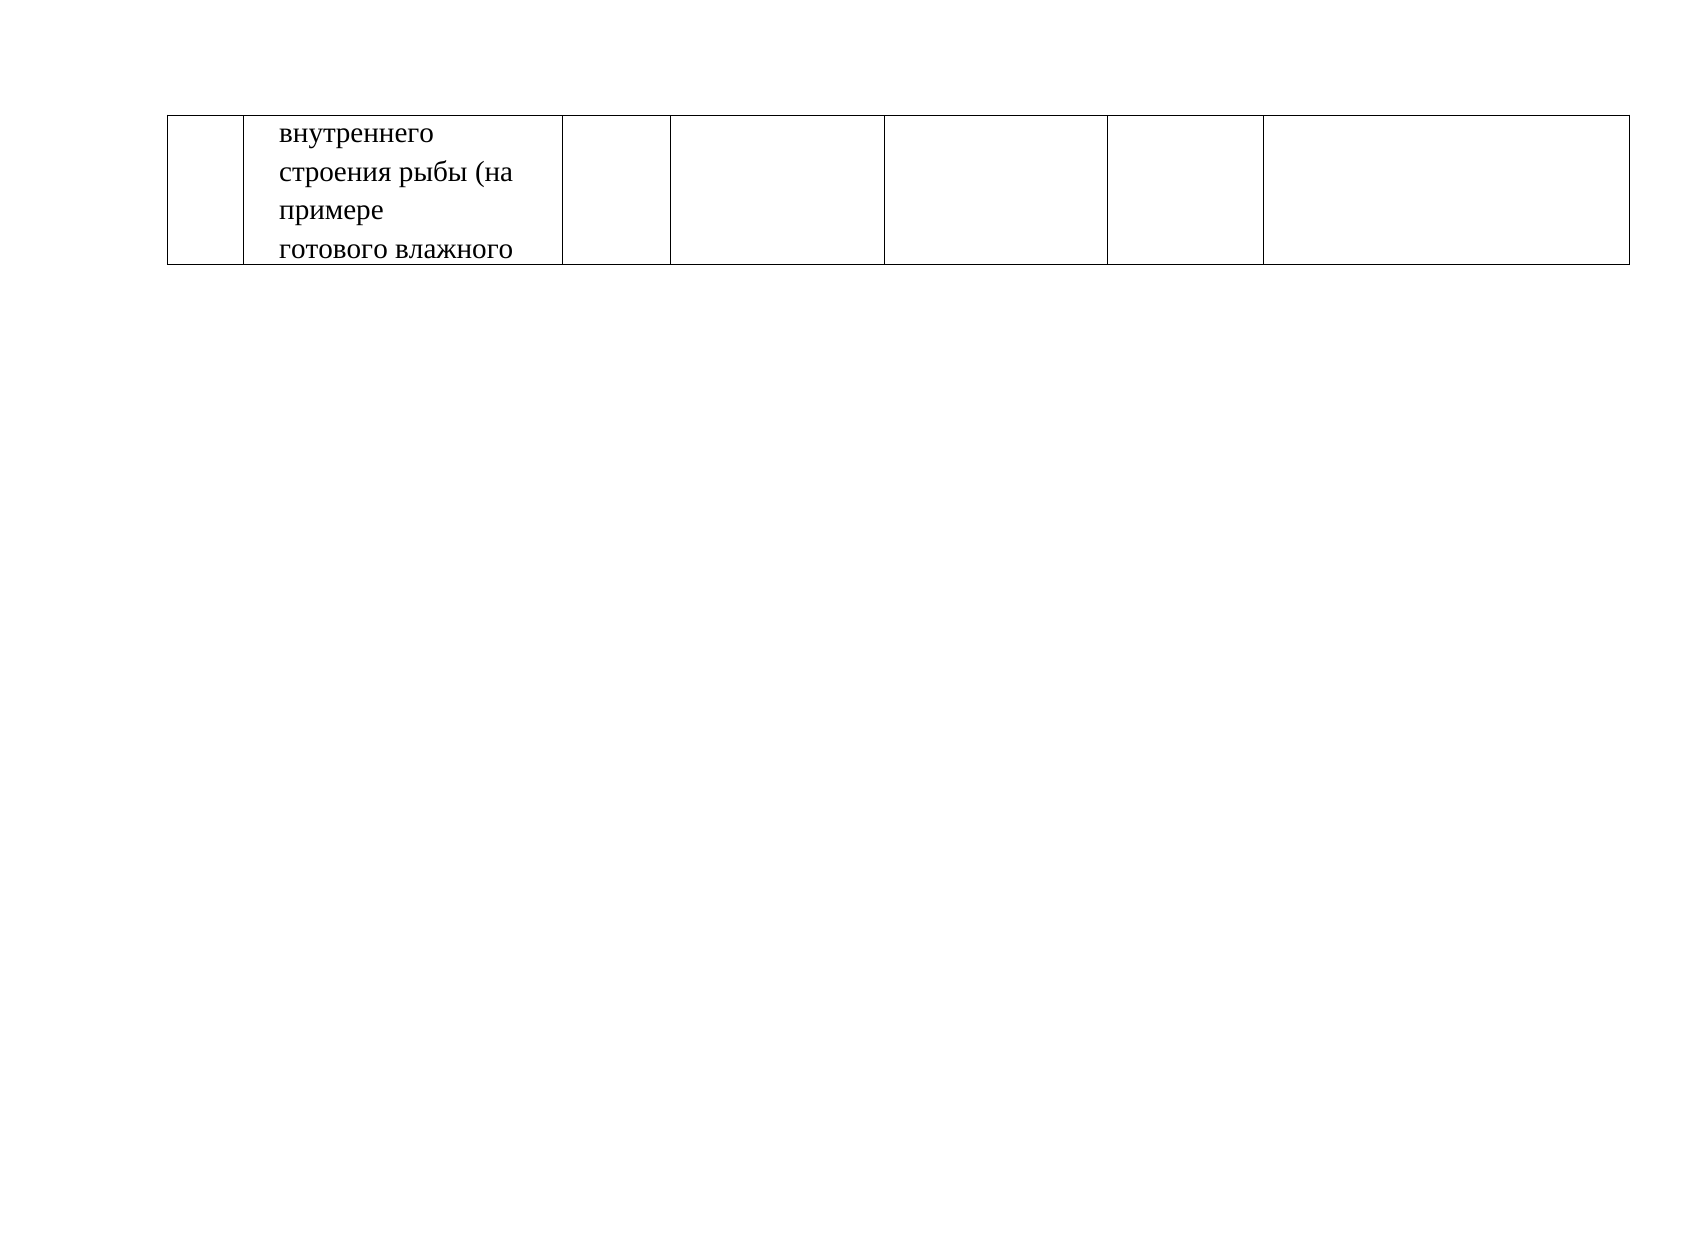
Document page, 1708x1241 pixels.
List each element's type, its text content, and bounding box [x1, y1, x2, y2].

table_cell [563, 116, 670, 264]
table_cell [168, 116, 243, 264]
table_cell [1264, 116, 1629, 264]
table_cell [671, 116, 884, 264]
table_cell [885, 116, 1107, 264]
table_cell [1108, 116, 1263, 264]
table_cell внутреннего строения рыбы (на примере готового влажного [244, 116, 562, 264]
